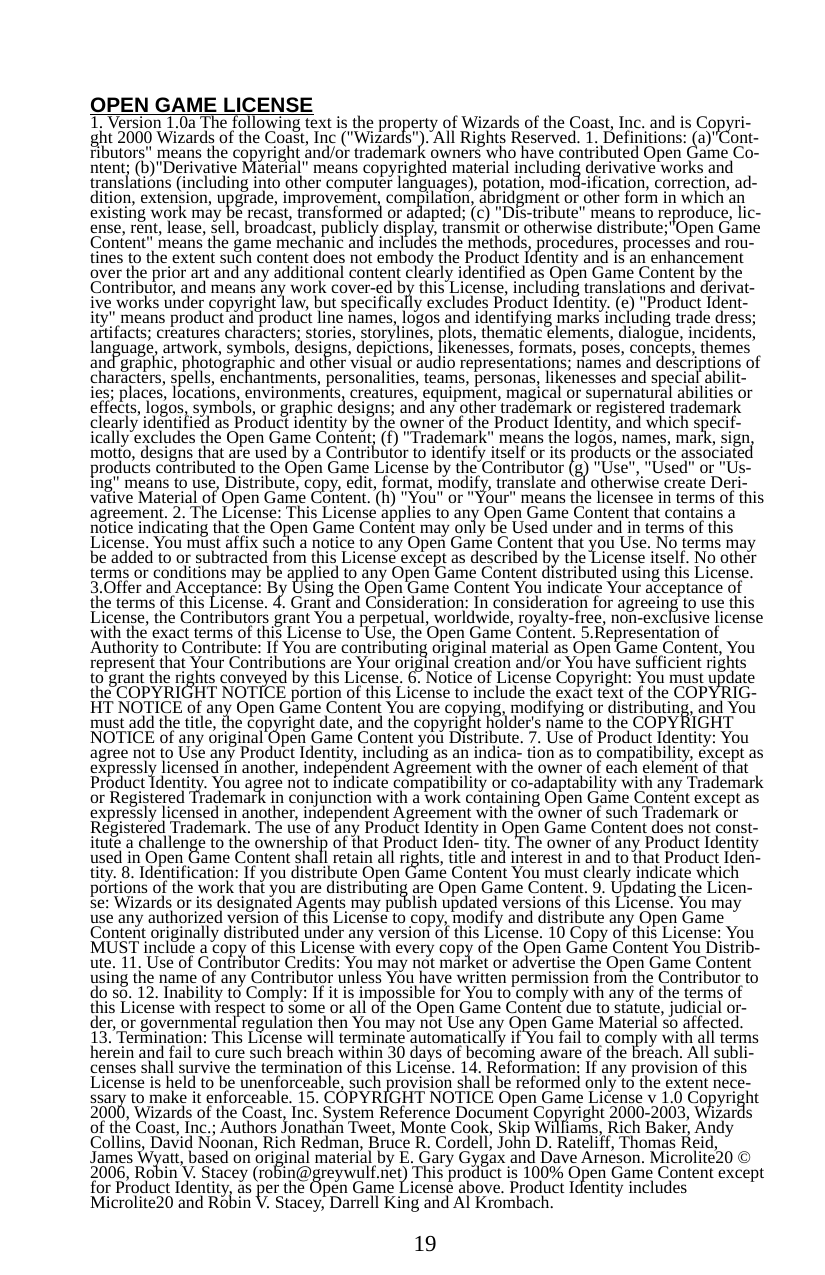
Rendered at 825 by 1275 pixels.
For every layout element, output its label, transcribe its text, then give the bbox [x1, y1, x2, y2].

list 1. Version 1.0a The following text is the property of Wizards of the Coast, Inc. and is Copyri-ght 2000 Wizards of the Coast, Inc ("Wizards"). All Rights Reserved. 1. Definitions: (a)"Cont-ributors" means the copyright and/or trademark owners who have contributed Open Game Co-ntent; (b)"Derivative Material" means copyrighted material including derivative works and translations (including into other computer languages), potation, mod-ification, correction, ad-dition, extension, upgrade, improvement, compilation, abridgment or other form in which an existing work may be recast, transformed or adapted; (c) "Dis-tribute" means to reproduce, lic-ense, rent, lease, sell, broadcast, publicly display, transmit or otherwise distribute;"Open Game Content" means the game mechanic and includes the methods, procedures, processes and rou-tines to the extent such content does not embody the Product Identity and is an enhancement over the prior art and any additional content clearly identified as Open Game Content by the Contributor, and means any work cover-ed by this License, including translations and derivat-ive works under copyright law, but specifically excludes Product Identity. (e) "Product Ident-ity" means product and product line names, logos and identifying marks including trade dress; artifacts; creatures characters; stories, storylines, plots, thematic elements, dialogue, incidents, language, artwork, symbols, designs, depictions, likenesses, formats, poses, concepts, themes and graphic, photographic and other visual or audio representations; names and descriptions of characters, spells, enchantments, personalities, teams, personas, likenesses and special abilit-ies; places, locations, environments, creatures, equipment, magical or supernatural abilities or effects, logos, symbols, or graphic designs; and any other trademark or registered trademark clearly identified as Product identity by the owner of the Product Identity, and which specif-ically excludes the Open Game Content; (f) "Trademark" means the logos, names, mark, sign, motto, designs that are used by a Contributor to identify itself or its products or the associated products contributed to the Open Game License by the Contributor (g) "Use", "Used" or "Us-ing" means to use, Distribute, copy, edit, format, modify, translate and otherwise create Deri-vative Material of Open Game Content. (h) "You" or "Your" means the licensee in terms of this agreement. 2. The License: This License applies to any Open Game Content that contains a notice indicating that the Open Game Content may only be Used under and in terms of this License. You must affix such a notice to any Open Game Content that you Use. No terms may be added to or subtracted from this License except as described by the License itself. No other terms or conditions may be applied to any Open Game Content distributed using this License. 3.Offer and Acceptance: By Using the Open Game Content You indicate Your acceptance of the terms of this License. 4. Grant and Consideration: In consideration for agreeing to use this License, the Contributors grant You a perpetual, worldwide, royalty-free, non-exclusive license with the exact terms of this License to Use, the Open Game Content. 5.Representation of Authority to Contribute: If You are contributing original material as Open Game Content, You represent that Your Contributions are Your original creation and/or You have sufficient rights to grant the rights conveyed by this License. 6. Notice of License Copyright: You must update the COPYRIGHT NOTICE portion of this License to include the exact text of the COPYRIG-HT NOTICE of any Open Game Content You are copying, modifying or distributing, and You must add the title, the copyright date, and the copyright holder's name to the COPYRIGHT NOTICE of any original Open Game Content you Distribute. 7. Use of Product Identity: You agree not to Use any Product Identity, including as an indica- tion as to compatibility, except as expressly licensed in another, independent Agreement with the owner of each element of that Product Identity. You agree not to indicate compatibility or co-adaptability with any Trademark or Registered Trademark in conjunction with a work containing Open Game Content except as expressly licensed in another, independent Agreement with the owner of such Trademark or Registered Trademark. The use of any Product Identity in Open Game Content does not const-itute a challenge to the ownership of that Product Iden- tity. The owner of any Product Identity used in Open Game Content shall retain all rights, title and interest in and to that Product Iden-tity. 8. Identification: If you distribute Open Game Content You must clearly indicate which portions of the work that you are distributing are Open Game Content. 9. Updating the Licen-se: Wizards or its designated Agents may publish updated versions of this License. You may use any authorized version of this License to copy, modify and distribute any Open Game Content originally distributed under any version of this License. 10 Copy of this License: You MUST include a copy of this License with every copy of the Open Game Content You Distrib-ute. 11. Use of Contributor Credits: You may not market or advertise the Open Game Content using the name of any Contributor unless You have written permission from the Contributor to do so. 12. Inability to Comply: If it is impossible for You to comply with any of the terms of this License with respect to some or all of the Open Game Content due to statute, judicial or-der, or governmental regulation then You may not Use any Open Game Material so affected. 13. Termination: This License will terminate automatically if You fail to comply with all terms herein and fail to cure such breach within 30 days of becoming aware of the breach. All subli- censes shall survive the termination of this License. 14. Reformation: If any provision of this License is held to be unenforceable, such provision shall be reformed only to the extent nece-ssary to make it enforceable. 15. COPYRIGHT NOTICE Open Game License v 1.0 Copyright 2000, Wizards of the Coast, Inc. System Reference Document Copyright 2000-2003, Wizards of the Coast, Inc.; Authors Jonathan Tweet, Monte Cook, Skip Williams, Rich Baker, Andy Collins, David Noonan, Rich Redman, Bruce R. Cordell, John D. Rateliff, Thomas Reid, James Wyatt, based on original material by E. Gary Gygax and Dave Arneson. Microlite20 © 2006, Robin V. Stacey (robin@greywulf.net) This product is 100% Open Game Content except for Product Identity, as per the Open Game License above. Product Identity includes Microlite20 and Robin V. Stacey, Darrell King and Al Krombach. [90, 117, 765, 1212]
subtitle OPEN GAME LICENSE [90, 93, 765, 117]
